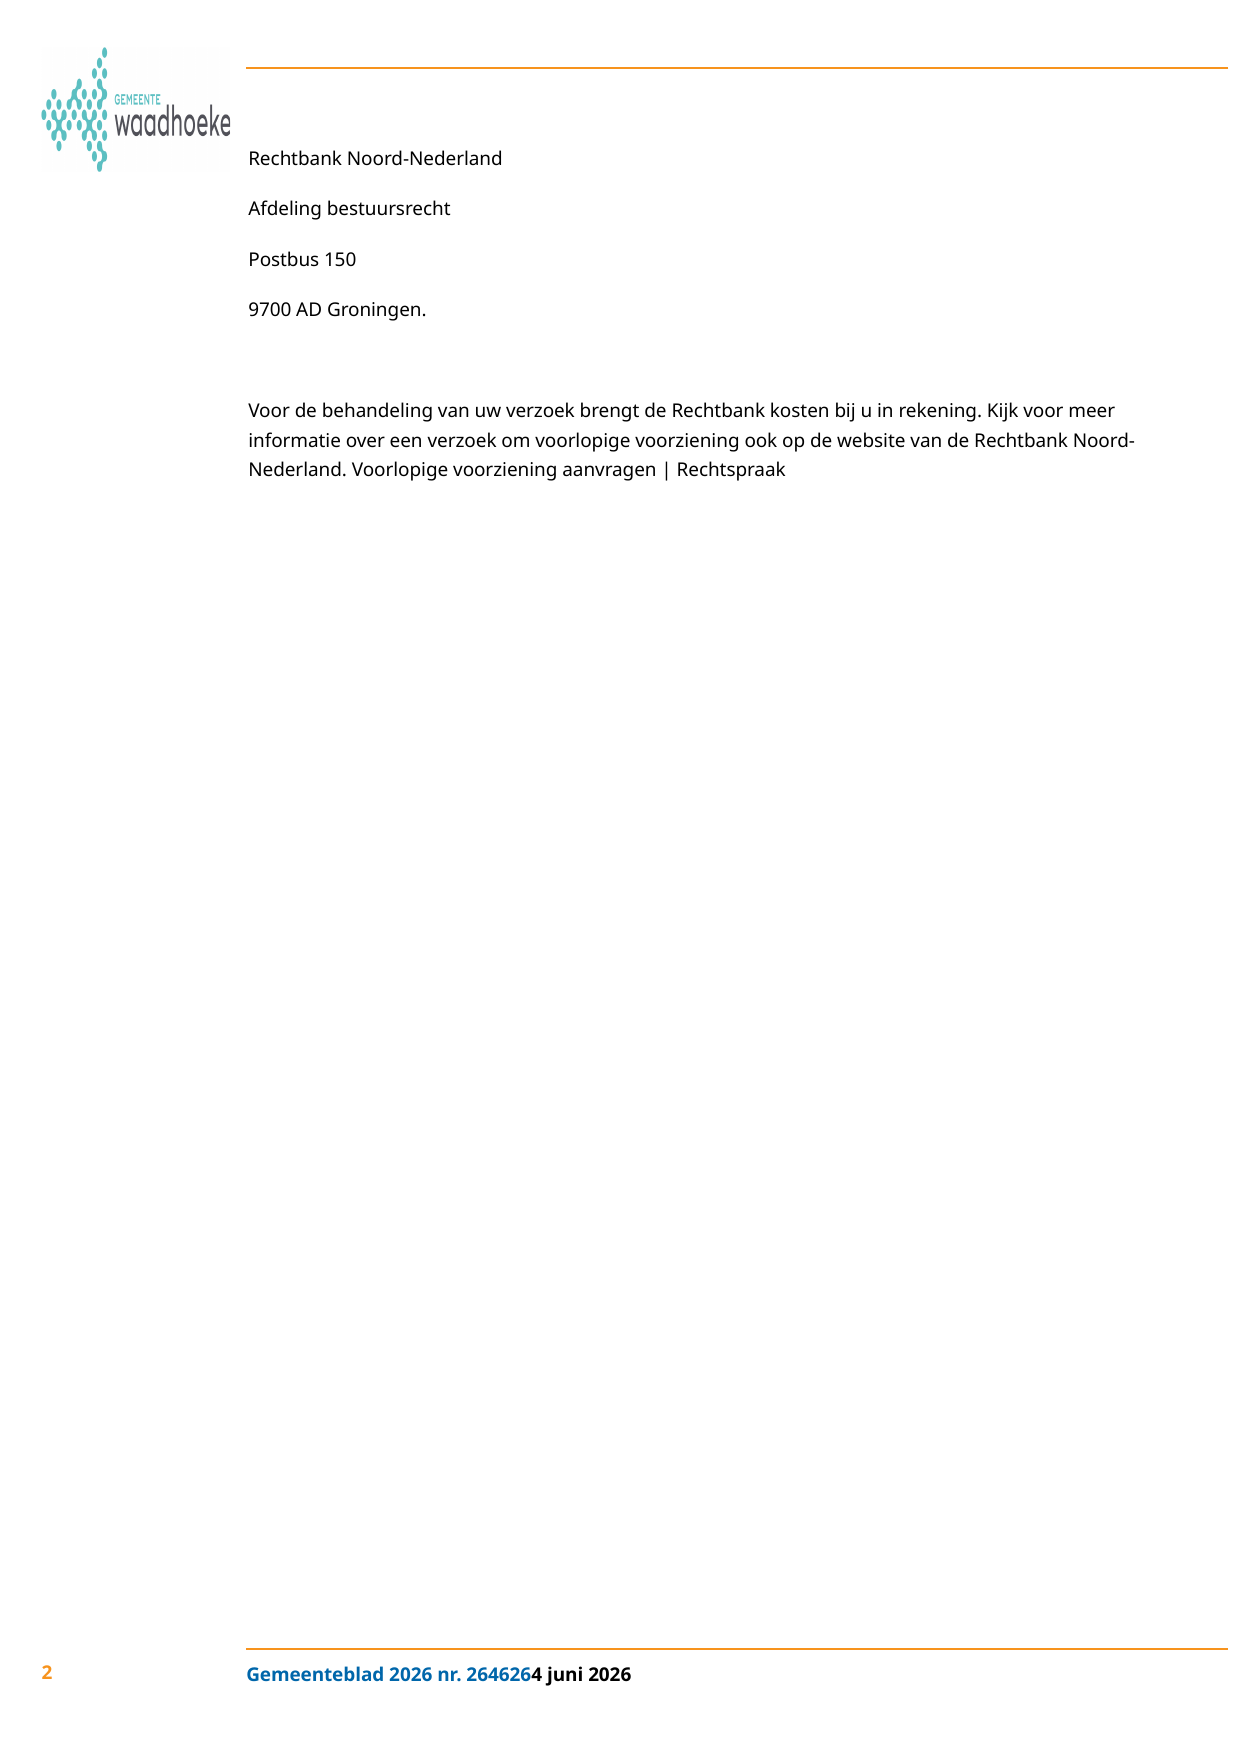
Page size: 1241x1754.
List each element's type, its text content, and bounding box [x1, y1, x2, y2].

picture [41, 47, 231, 172]
text 9700 AD Groningen. [248, 296, 1152, 322]
text Voor de behandeling van uw verzoek brengt de Rechtbank kosten bij u in rekening. Kijk voor meer informatie over een verzoek om voorlopige voorziening ook op de website van de Rechtbank Noord-Nederland. Voorlopige voorziening aanvragen | Rechtspraak [248, 397, 1152, 482]
text Afdeling bestuursrecht [248, 196, 1152, 221]
text Postbus 150 [248, 246, 1152, 272]
text Rechtbank Noord-Nederland [248, 145, 1152, 171]
